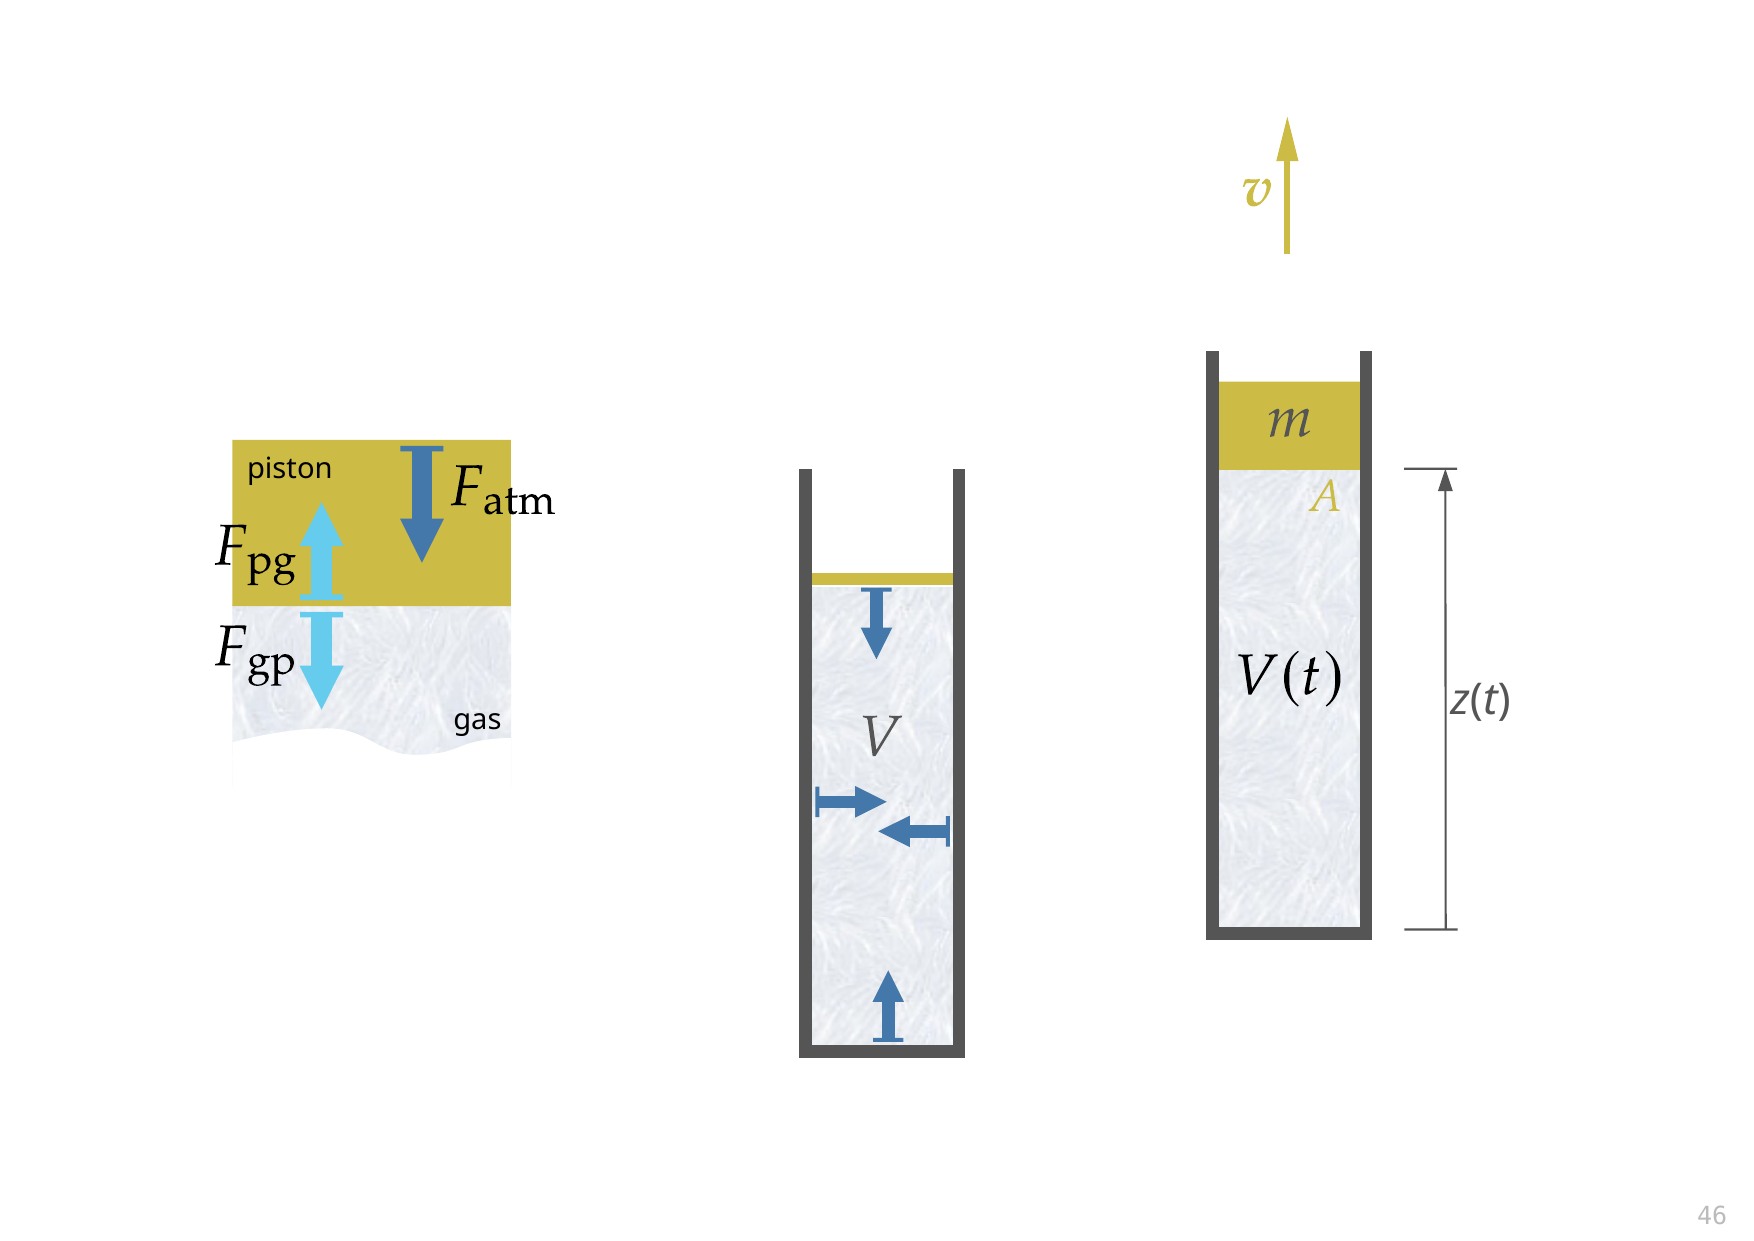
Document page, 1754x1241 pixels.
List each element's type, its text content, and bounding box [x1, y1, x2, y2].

text_box z(t) [1435, 660, 1444, 726]
text_box [214, 439, 555, 793]
text_box gas [438, 690, 512, 736]
text_box z(t) [1447, 660, 1529, 726]
text_box [1242, 178, 1272, 207]
text_box [812, 587, 953, 1045]
text_box [1219, 381, 1360, 927]
text_box piston [232, 439, 344, 485]
